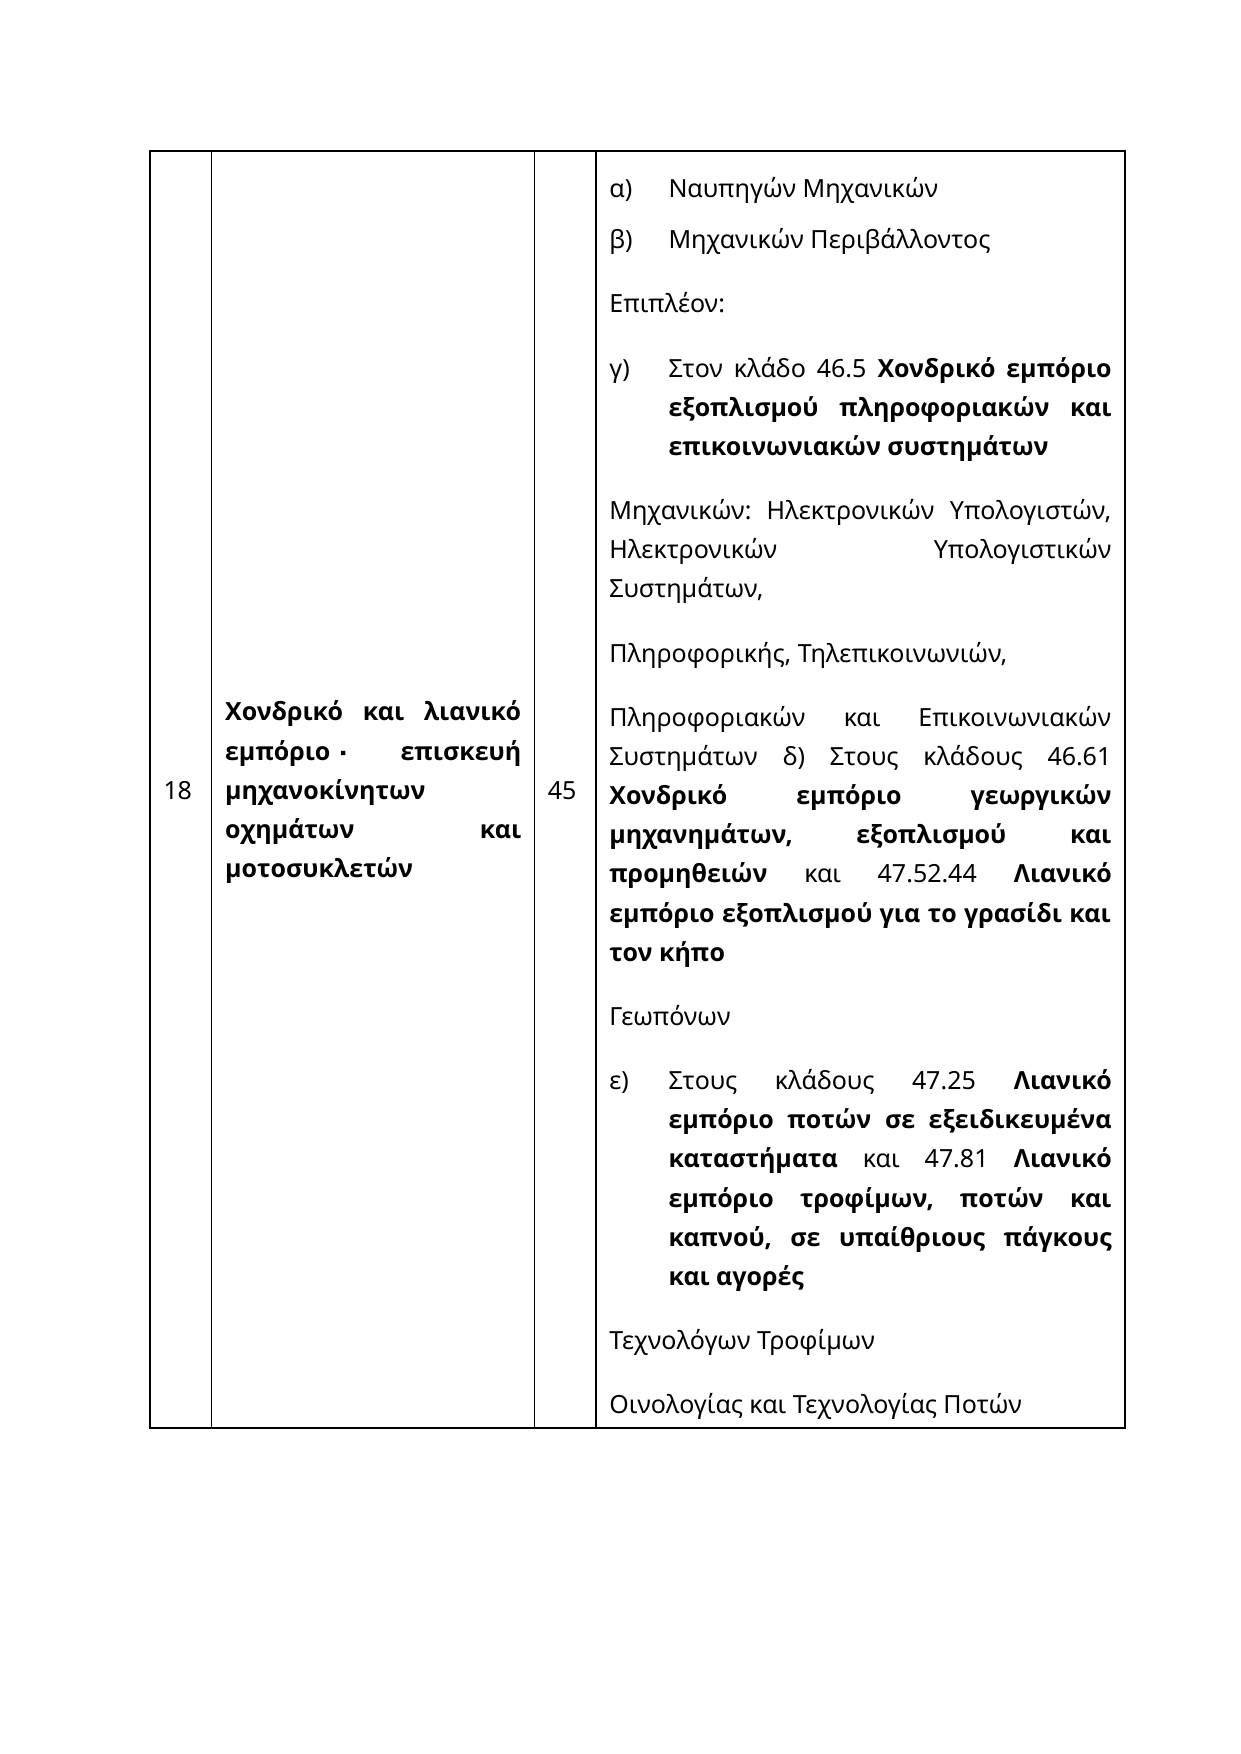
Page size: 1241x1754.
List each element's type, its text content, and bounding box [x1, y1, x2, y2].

table_header 45 [535, 152, 595, 1427]
table_header 18 [151, 152, 211, 1427]
table_header α) Ναυπηγών Μηχανικών β) Μηχανικών Περιβάλλοντος Επιπλέον: γ) Στον κλάδο 46.5 Χονδρικό εμπόριο εξοπλισμού πληροφοριακών και επικοινωνιακών συστημάτων Μηχανικών: Ηλεκτρονικών Υπολογιστών, Ηλεκτρονικών Υπολογιστικών Συστημάτων, Πληροφορικής, Τηλεπικοινωνιών, Πληροφοριακών και Επικοινωνιακών Συστημάτων δ) Στους κλάδους 46.61 Χονδρικό εμπόριο γεωργικών μηχανημάτων, εξοπλισμού και προμηθειών και 47.52.44 Λιανικό εμπόριο εξοπλισμού για το γρασίδι και τον κήπο Γεωπόνων ε) Στους κλάδους 47.25 Λιανικό εμπόριο ποτών σε εξειδικευμένα καταστήματα και 47.81 Λιανικό εμπόριο τροφίμων, ποτών και καπνού, σε υπαίθριους πάγκους και αγορές Τεχνολόγων Τροφίμων Οινολογίας και Τεχνολογίας Ποτών [597, 152, 1124, 1427]
table_header Χονδρικό και λιανικό εμπόριο۰ επισκευή μηχανοκίνητων οχημάτων και μοτοσυκλετών [212, 152, 534, 1427]
